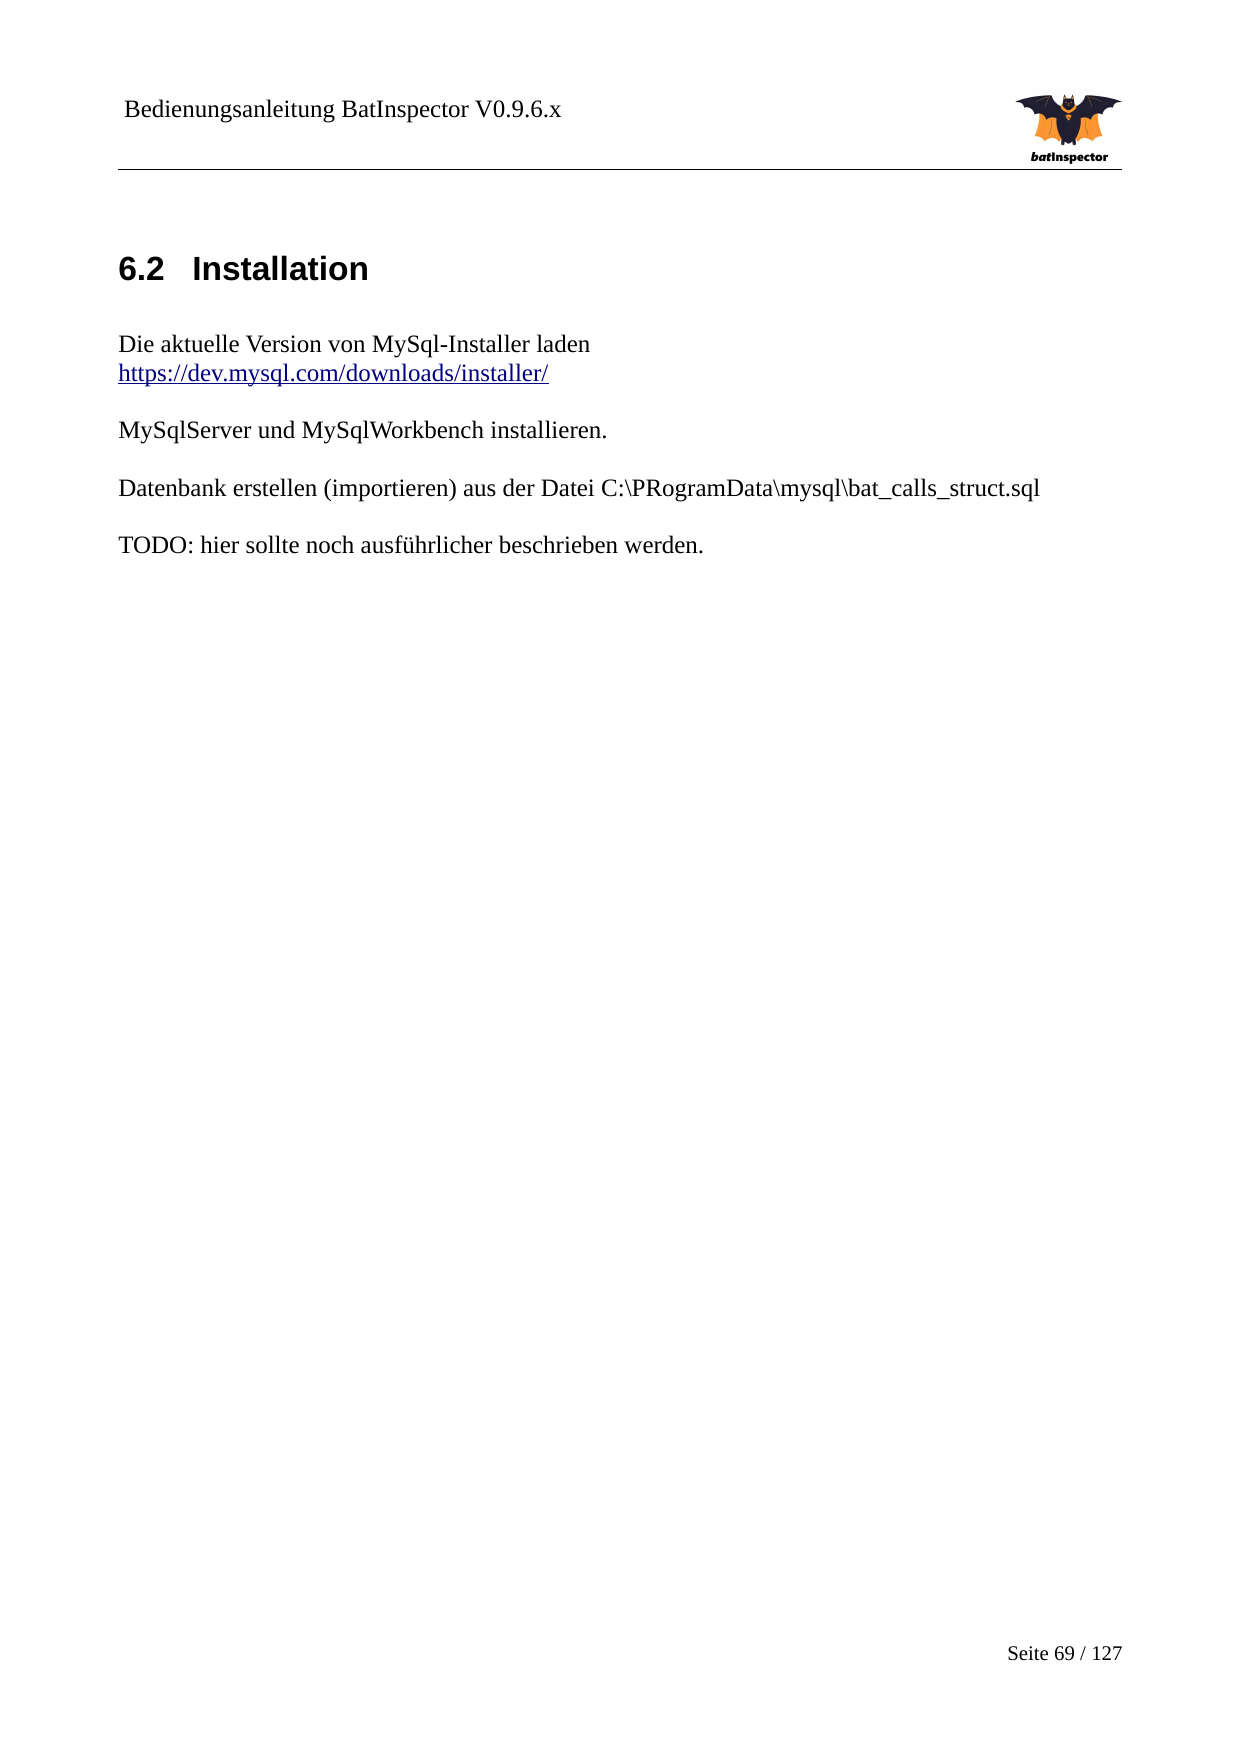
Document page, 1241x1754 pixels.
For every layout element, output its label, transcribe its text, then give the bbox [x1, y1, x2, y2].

text Datenbank erstellen (importieren) aus der Datei C:\PRogramData\mysql\bat_calls_struct.sql [118, 473, 1122, 501]
text https://dev.mysql.com/downloads/installer/ [118, 358, 1122, 386]
text MySqlServer und MySqlWorkbench installieren. [118, 415, 1122, 444]
picture [1015, 88, 1125, 165]
text TODO: hier sollte noch ausführlicher beschrieben werden. [118, 530, 1122, 559]
subtitle Installation [118, 249, 1122, 288]
text Die aktuelle Version von MySql-Installer laden [118, 329, 1122, 358]
